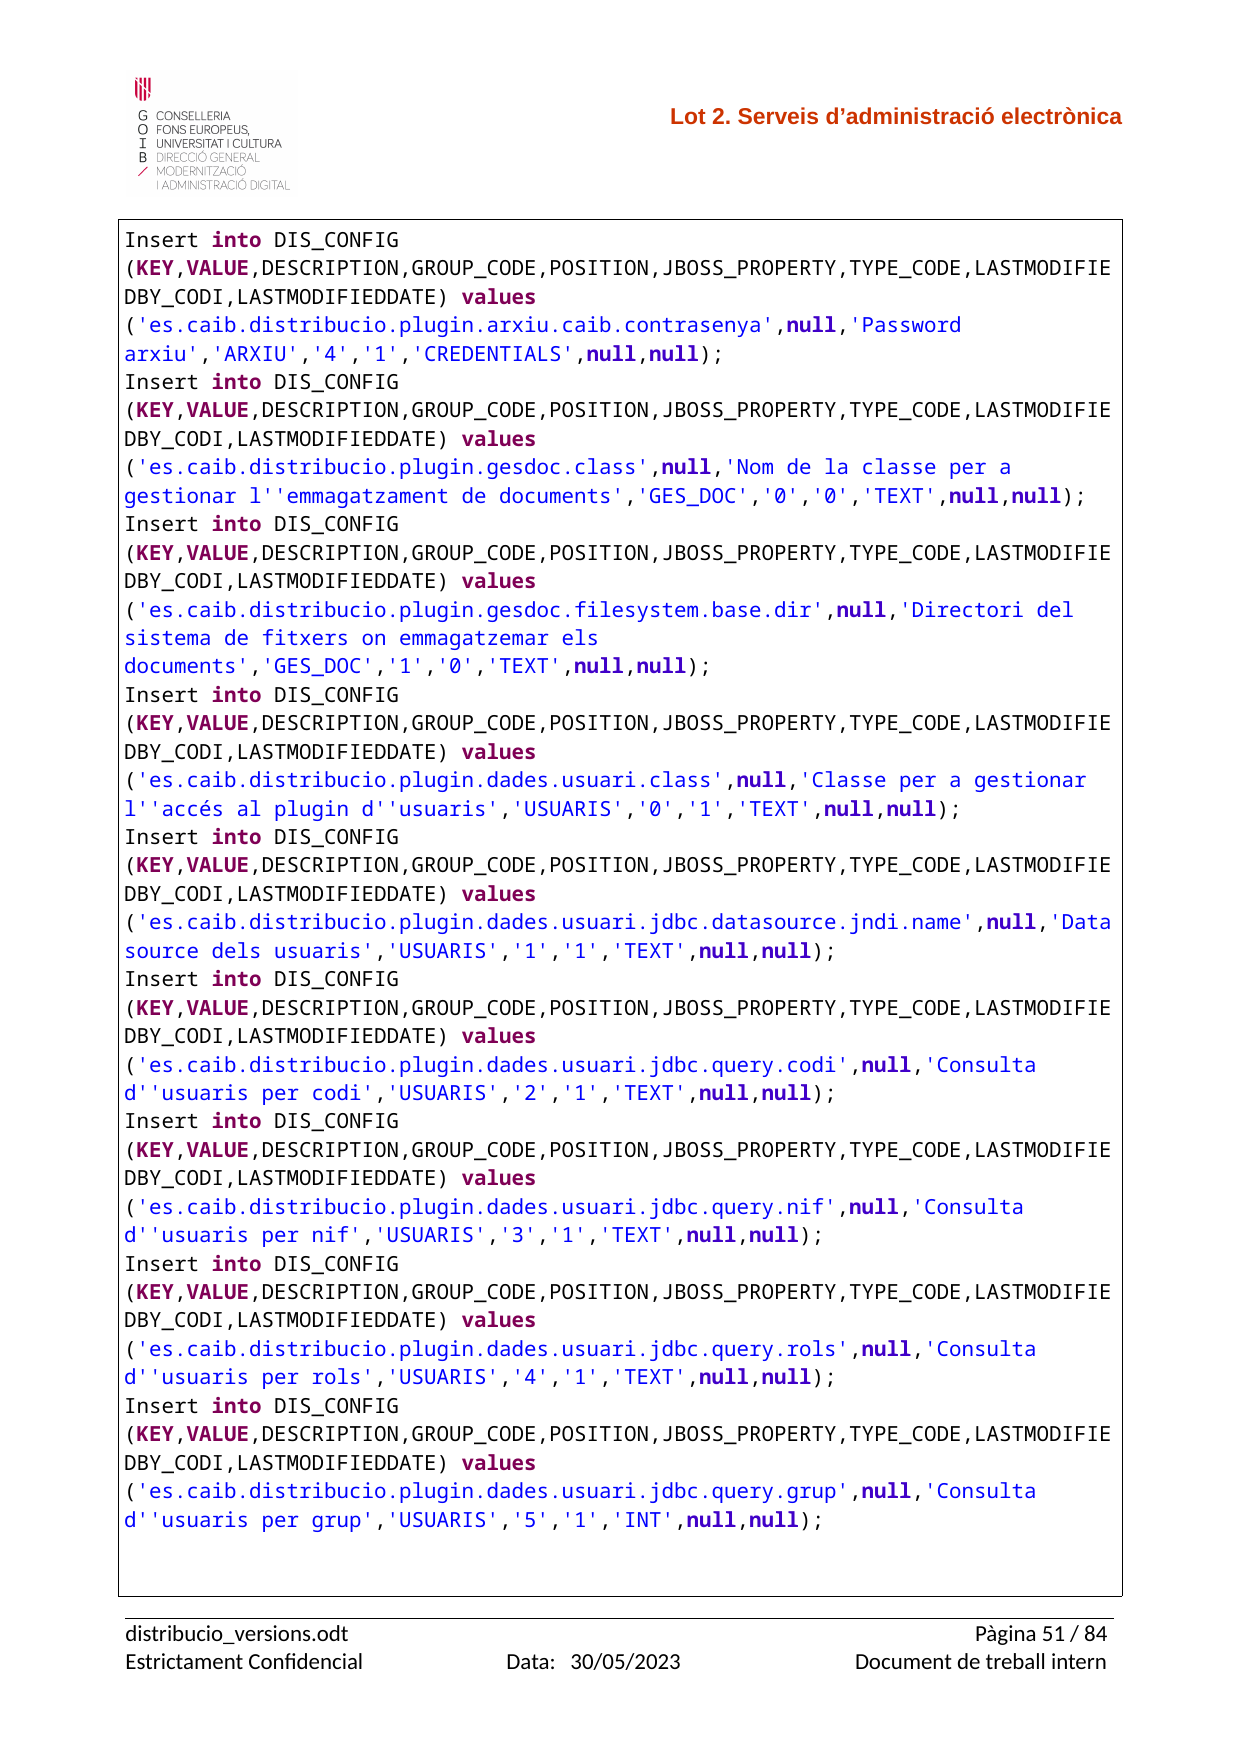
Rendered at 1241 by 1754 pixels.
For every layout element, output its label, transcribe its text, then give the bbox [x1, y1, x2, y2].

picture [126, 70, 299, 197]
table_header Insert into DIS_CONFIG (KEY,VALUE,DESCRIPTION,GROUP_CODE,POSITION,JBOSS_PROPERTY,TYPE_CODE,LASTMODIFIEDBY_CODI,LASTMODIFIEDDATE) values ('es.caib.distribucio.plugin.arxiu.caib.contrasenya',null,'Password arxiu','ARXIU','4','1','CREDENTIALS',null,null); Insert into DIS_CONFIG (KEY,VALUE,DESCRIPTION,GROUP_CODE,POSITION,JBOSS_PROPERTY,TYPE_CODE,LASTMODIFIEDBY_CODI,LASTMODIFIEDDATE) values ('es.caib.distribucio.plugin.gesdoc.class',null,'Nom de la classe per a gestionar l''emmagatzament de documents','GES_DOC','0','0','TEXT',null,null); Insert into DIS_CONFIG (KEY,VALUE,DESCRIPTION,GROUP_CODE,POSITION,JBOSS_PROPERTY,TYPE_CODE,LASTMODIFIEDBY_CODI,LASTMODIFIEDDATE) values ('es.caib.distribucio.plugin.gesdoc.filesystem.base.dir',null,'Directori del sistema de fitxers on emmagatzemar els documents','GES_DOC','1','0','TEXT',null,null); Insert into DIS_CONFIG (KEY,VALUE,DESCRIPTION,GROUP_CODE,POSITION,JBOSS_PROPERTY,TYPE_CODE,LASTMODIFIEDBY_CODI,LASTMODIFIEDDATE) values ('es.caib.distribucio.plugin.dades.usuari.class',null,'Classe per a gestionar l''accés al plugin d''usuaris','USUARIS','0','1','TEXT',null,null); Insert into DIS_CONFIG (KEY,VALUE,DESCRIPTION,GROUP_CODE,POSITION,JBOSS_PROPERTY,TYPE_CODE,LASTMODIFIEDBY_CODI,LASTMODIFIEDDATE) values ('es.caib.distribucio.plugin.dades.usuari.jdbc.datasource.jndi.name',null,'Datasource dels usuaris','USUARIS','1','1','TEXT',null,null); Insert into DIS_CONFIG (KEY,VALUE,DESCRIPTION,GROUP_CODE,POSITION,JBOSS_PROPERTY,TYPE_CODE,LASTMODIFIEDBY_CODI,LASTMODIFIEDDATE) values ('es.caib.distribucio.plugin.dades.usuari.jdbc.query.codi',null,'Consulta d''usuaris per codi','USUARIS','2','1','TEXT',null,null); Insert into DIS_CONFIG (KEY,VALUE,DESCRIPTION,GROUP_CODE,POSITION,JBOSS_PROPERTY,TYPE_CODE,LASTMODIFIEDBY_CODI,LASTMODIFIEDDATE) values ('es.caib.distribucio.plugin.dades.usuari.jdbc.query.nif',null,'Consulta d''usuaris per nif','USUARIS','3','1','TEXT',null,null); Insert into DIS_CONFIG (KEY,VALUE,DESCRIPTION,GROUP_CODE,POSITION,JBOSS_PROPERTY,TYPE_CODE,LASTMODIFIEDBY_CODI,LASTMODIFIEDDATE) values ('es.caib.distribucio.plugin.dades.usuari.jdbc.query.rols',null,'Consulta d''usuaris per rols','USUARIS','4','1','TEXT',null,null); Insert into DIS_CONFIG (KEY,VALUE,DESCRIPTION,GROUP_CODE,POSITION,JBOSS_PROPERTY,TYPE_CODE,LASTMODIFIEDBY_CODI,LASTMODIFIEDDATE) values ('es.caib.distribucio.plugin.dades.usuari.jdbc.query.grup',null,'Consulta d''usuaris per grup','USUARIS','5','1','INT',null,null); [119, 220, 1122, 1596]
